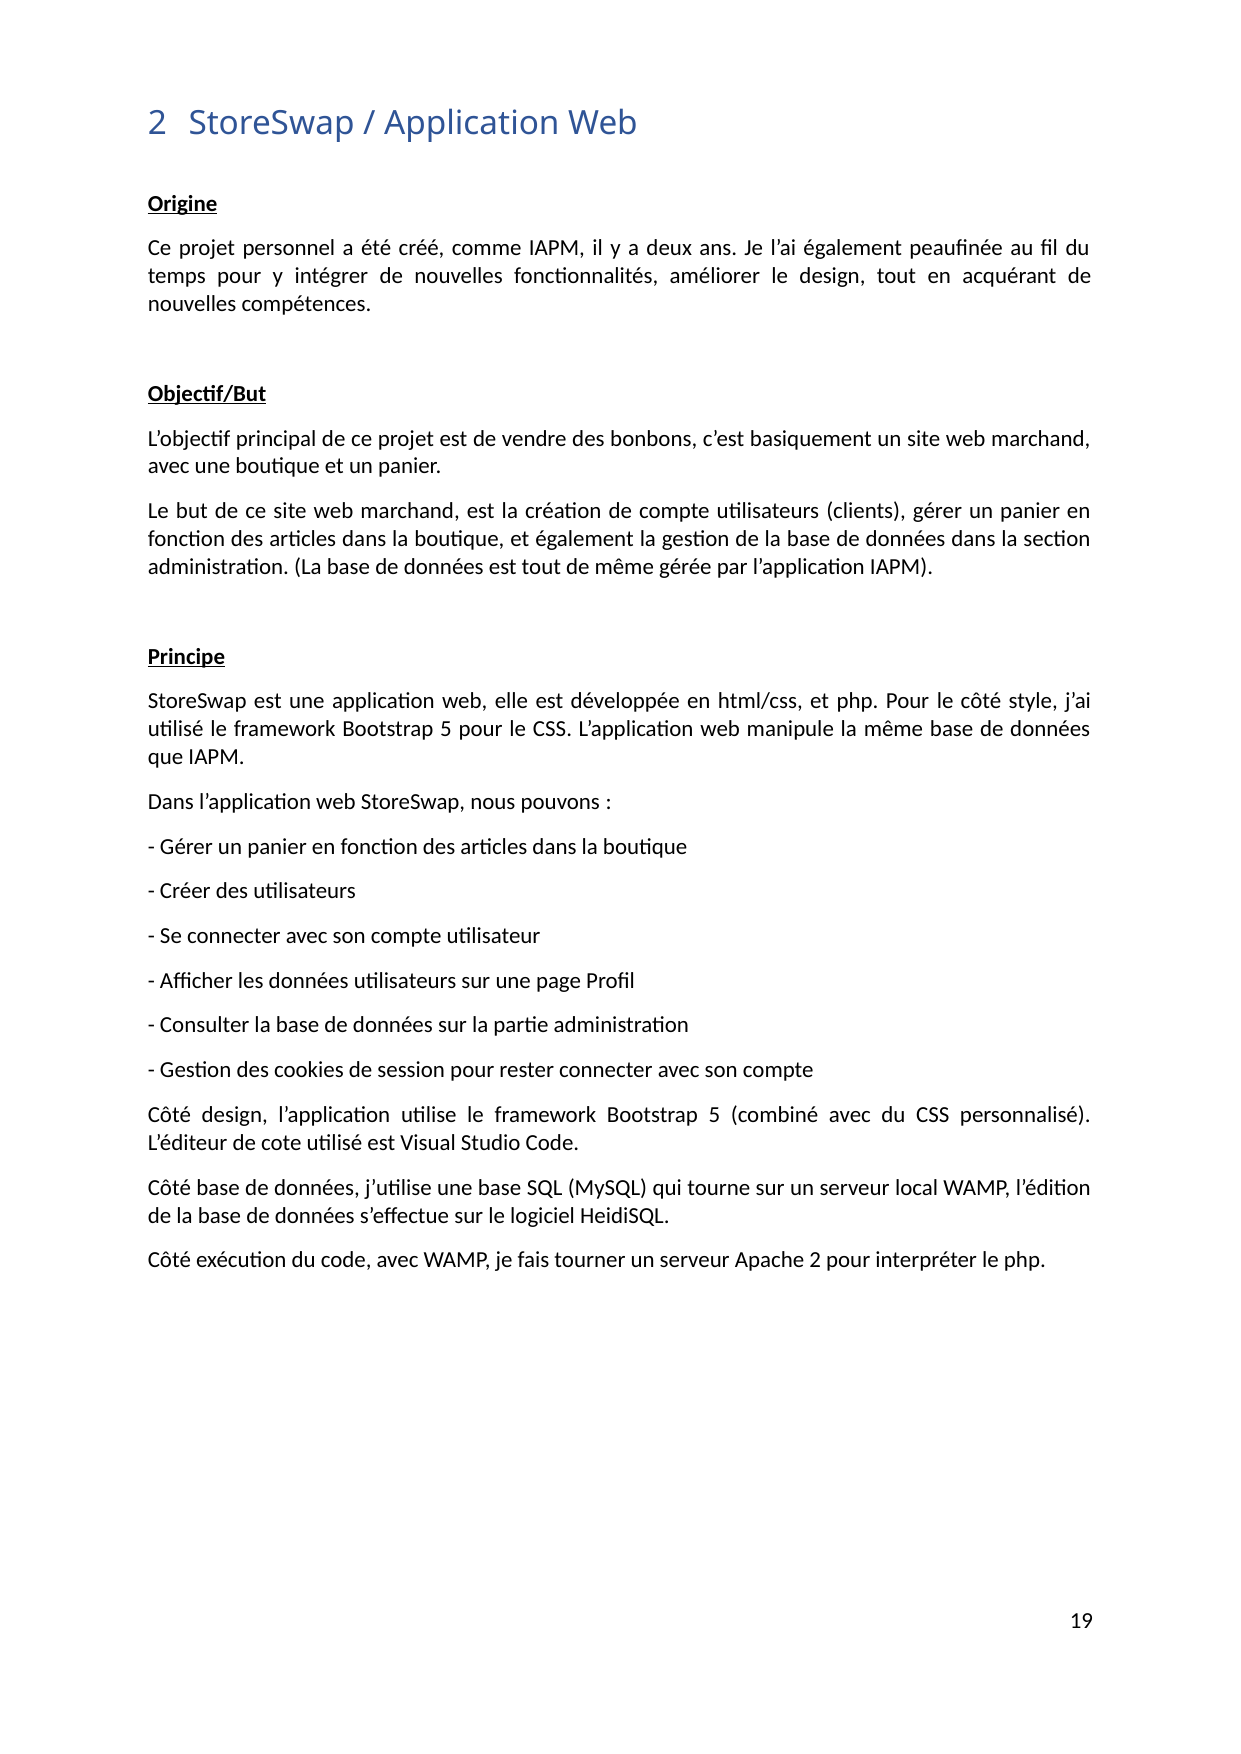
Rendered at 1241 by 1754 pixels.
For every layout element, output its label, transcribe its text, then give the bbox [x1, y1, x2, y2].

text - Créer des utilisateurs [148, 877, 1093, 904]
text L’objectif principal de ce projet est de vendre des bonbons, c’est basiquement un site web marchand, avec une boutique et un panier. [148, 424, 1093, 480]
text Dans l’application web StoreSwap, nous pouvons : [148, 787, 1093, 815]
text StoreSwap est une application web, elle est développée en html/css, et php. Pour le côté style, j’ai utilisé le framework Bootstrap 5 pour le CSS. L’application web manipule la même base de données que IAPM. [148, 686, 1093, 771]
text Origine [148, 189, 1093, 217]
text Le but de ce site web marchand, est la création de compte utilisateurs (clients), gérer un panier en fonction des articles dans la boutique, et également la gestion de la base de données dans la section administration. (La base de données est tout de même gérée par l’application IAPM). [148, 496, 1093, 580]
text - Gérer un panier en fonction des articles dans la boutique [148, 832, 1093, 860]
text Côté design, l’application utilise le framework Bootstrap 5 (combiné avec du CSS personnalisé). L’éditeur de cote utilisé est Visual Studio Code. [148, 1100, 1093, 1156]
text - Afficher les données utilisateurs sur une page Profil [148, 966, 1093, 994]
list StoreSwap / Application Web [148, 99, 1093, 144]
text Côté exécution du code, avec WAMP, je fais tourner un serveur Apache 2 pour interpréter le php. [148, 1245, 1093, 1273]
text - Se connecter avec son compte utilisateur [148, 921, 1093, 949]
text Objectif/But [148, 379, 1093, 407]
text - Consulter la base de données sur la partie administration [148, 1011, 1093, 1039]
text Ce projet personnel a été créé, comme IAPM, il y a deux ans. Je l’ai également peaufinée au fil du temps pour y intégrer de nouvelles fonctionnalités, améliorer le design, tout en acquérant de nouvelles compétences. [148, 233, 1093, 318]
text Principe [148, 642, 1093, 670]
text - Gestion des cookies de session pour rester connecter avec son compte [148, 1055, 1093, 1083]
text Côté base de données, j’utilise une base SQL (MySQL) qui tourne sur un serveur local WAMP, l’édition de la base de données s’effectue sur le logiciel HeidiSQL. [148, 1173, 1093, 1229]
